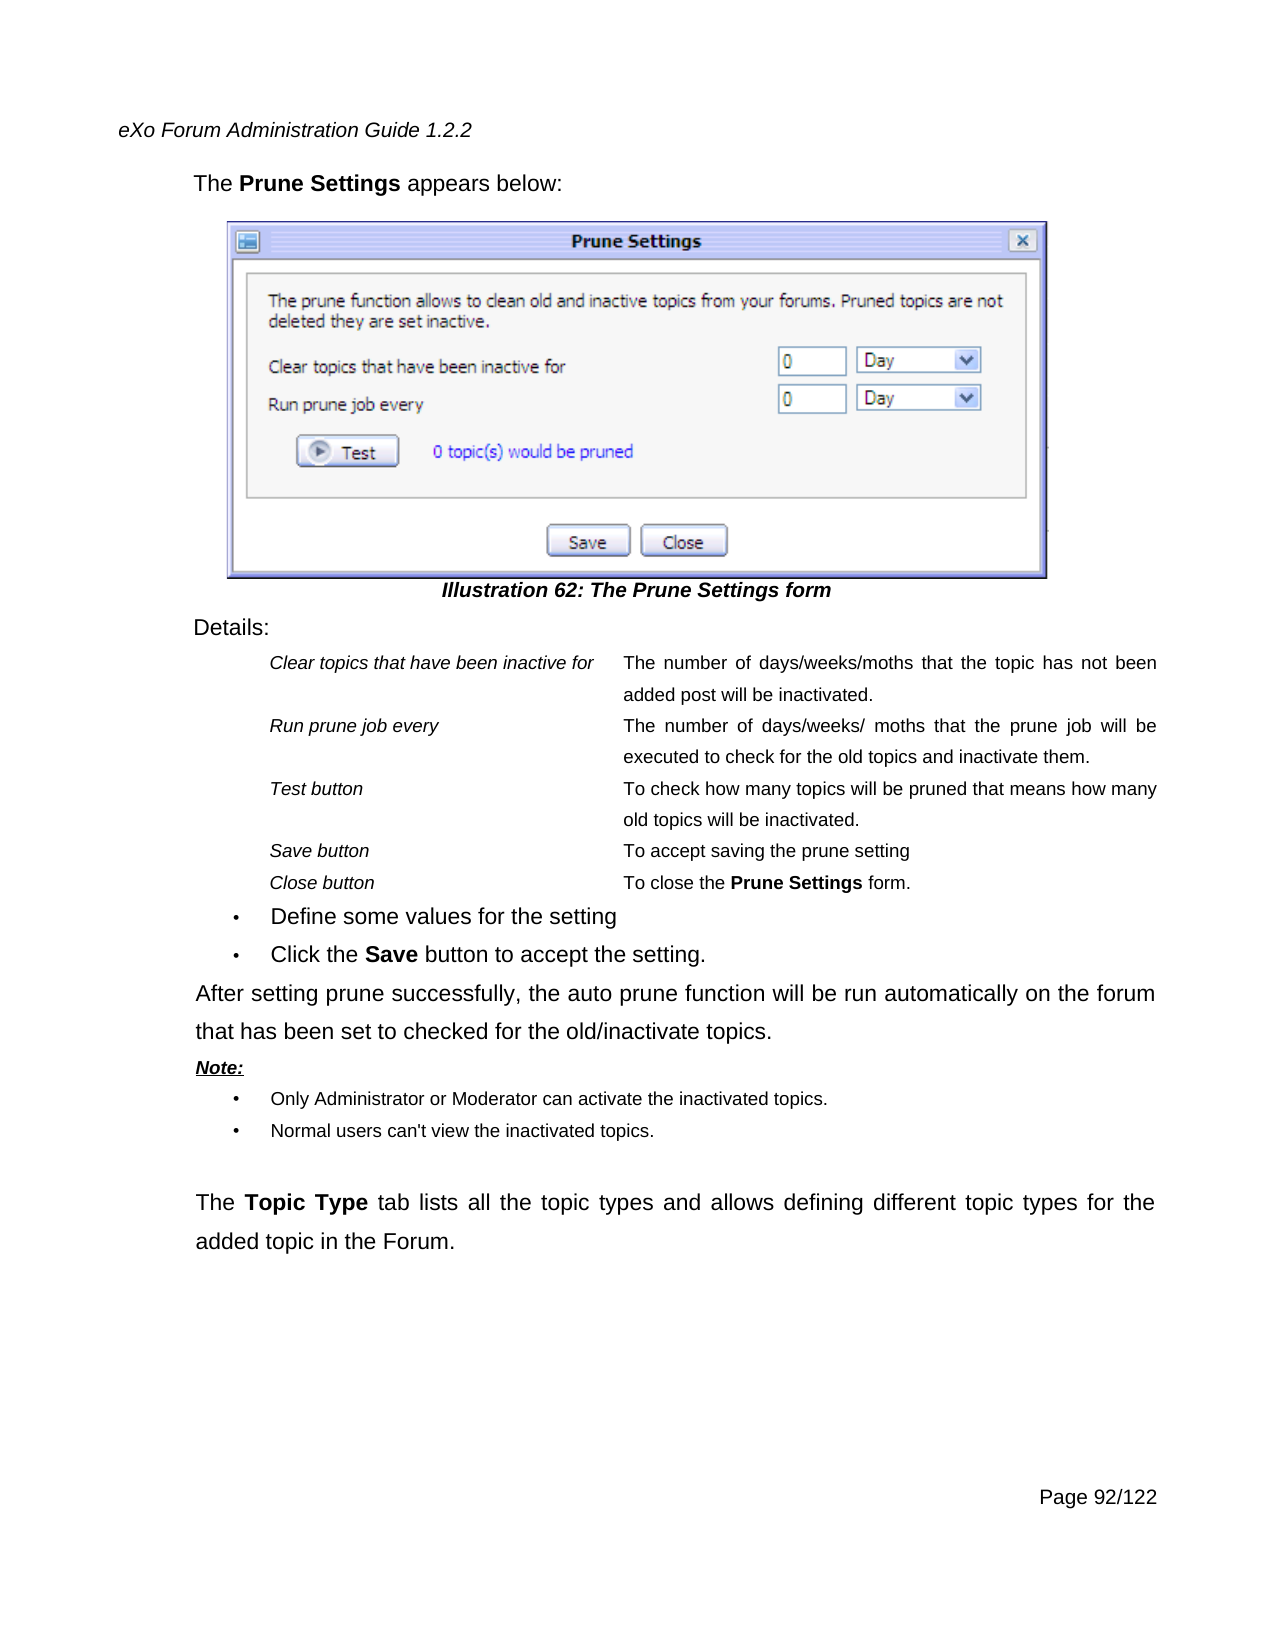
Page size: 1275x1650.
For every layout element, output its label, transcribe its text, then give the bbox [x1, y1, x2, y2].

list Only Administrator or Moderator can activate the inactivated topics. [233, 1088, 1157, 1109]
text Save button To accept saving the prune setting [269, 841, 1157, 862]
text Note: [195, 1057, 1157, 1078]
text Run prune job every The number of days/weeks/ moths that the prune job will be executed to check for the old topics and inactivate them. [269, 715, 1157, 768]
list The Prune Settings appears below: [156, 171, 1157, 196]
text Test button To check how many topics will be pruned that means how many old topics will be inactivated. [269, 778, 1157, 830]
list Illustration 62: The Prune Settings form [227, 579, 1048, 601]
list Click the Save button to accept the setting. [233, 942, 1157, 967]
list Define some values for the setting [233, 903, 1157, 929]
picture [226, 221, 1049, 579]
text After setting prune successfully, the auto prune function will be run automatically on the forum that has been set to checked for the old/inactivate topics. [195, 980, 1157, 1044]
text The Topic Type tab lists all the topic types and allows defining different topic types for the added topic in the Forum. [195, 1190, 1157, 1254]
text Close button To close the Prune Settings form. [269, 872, 1157, 893]
text Clear topics that have been inactive for The number of days/weeks/moths that the topic has not been added post will be inactivated. [269, 653, 1157, 705]
list Normal users can't view the inactivated topics. [233, 1120, 1157, 1141]
list Details: [156, 209, 1157, 640]
